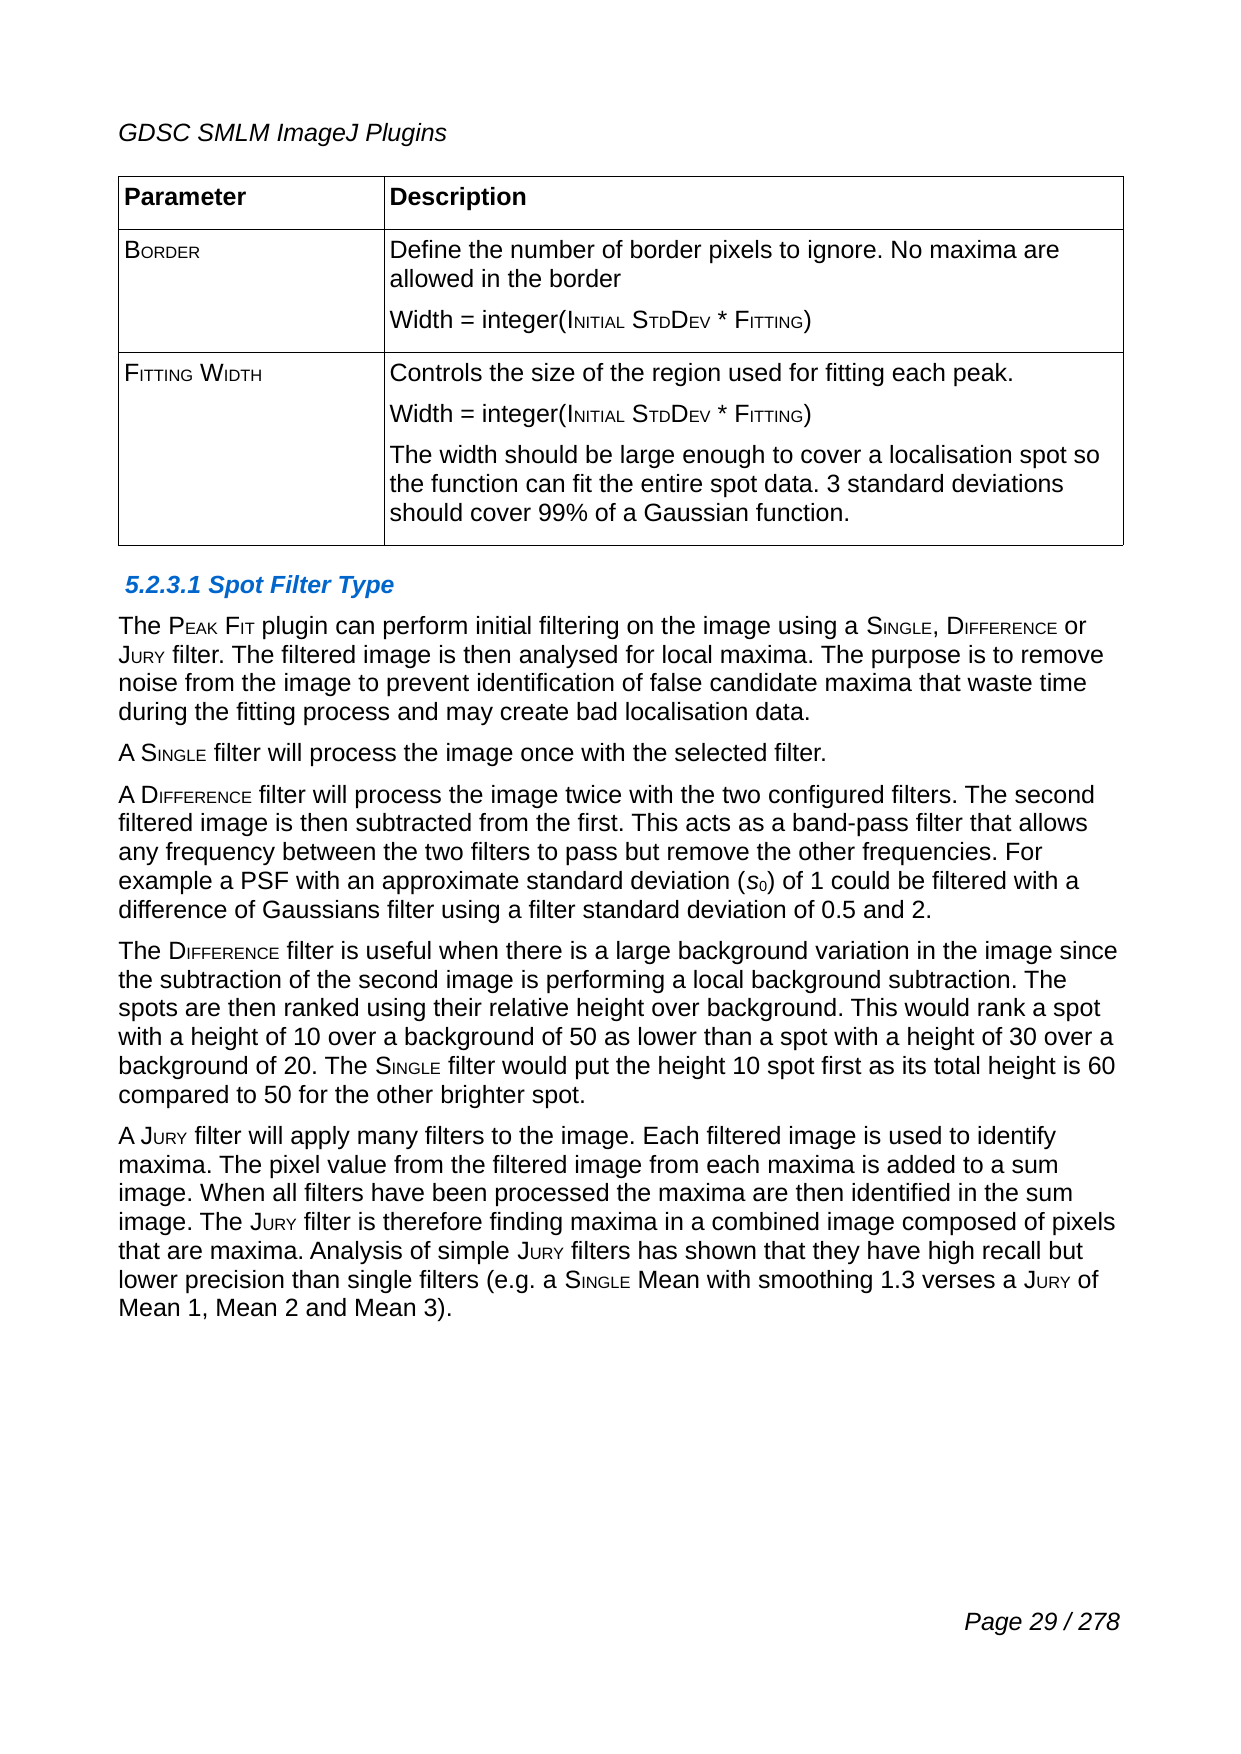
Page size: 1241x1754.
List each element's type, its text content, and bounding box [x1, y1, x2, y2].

text The Peak Fit plugin can perform initial filtering on the image using a Single, Difference or Jury filter. The filtered image is then analysed for local maxima. The purpose is to remove noise from the image to prevent identification of false candidate maxima that waste time during the fitting process and may create bad localisation data. [118, 611, 1122, 726]
table_cell Border [119, 230, 384, 352]
table_cell Controls the size of the region used for fitting each peak. Width = integer(Initial StdDev * Fitting) The width should be large enough to cover a localisation spot so the function can fit the entire spot data. 3 standard deviations should cover 99% of a Gaussian function. [385, 353, 1123, 545]
text A Jury filter will apply many filters to the image. Each filtered image is used to identify maxima. The pixel value from the filtered image from each maxima is added to a sum image. When all filters have been processed the maxima are then identified in the sum image. The Jury filter is therefore finding maxima in a combined image composed of pixels that are maxima. Analysis of simple Jury filters has shown that they have high recall but lower precision than single filters (e.g. a Single Mean with smoothing 1.3 verses a Jury of Mean 1, Mean 2 and Mean 3). [118, 1121, 1122, 1322]
table_header Parameter [119, 177, 384, 229]
text A Difference filter will process the image twice with the two configured filters. The second filtered image is then subtracted from the first. This acts as a band-pass filter that allows any frequency between the two filters to pass but remove the other frequencies. For example a PSF with an approximate standard deviation (s0) of 1 could be filtered with a difference of Gaussians filter using a filter standard deviation of 0.5 and 2. [118, 780, 1122, 923]
text The Difference filter is useful when there is a large background variation in the image since the subtraction of the second image is performing a local background subtraction. The spots are then ranked using their relative height over background. This would rank a spot with a height of 10 over a background of 50 as lower than a spot with a height of 30 over a background of 20. The Single filter would put the height 10 spot first as its total height is 60 compared to 50 for the other brighter spot. [118, 936, 1122, 1108]
subtitle Spot Filter Type [118, 570, 1122, 598]
text A Single filter will process the image once with the selected filter. [118, 738, 1122, 767]
table_cell Define the number of border pixels to ignore. No maxima are allowed in the border Width = integer(Initial StdDev * Fitting) [385, 230, 1123, 352]
table_cell Fitting Width [119, 353, 384, 545]
table_header Description [385, 177, 1123, 229]
